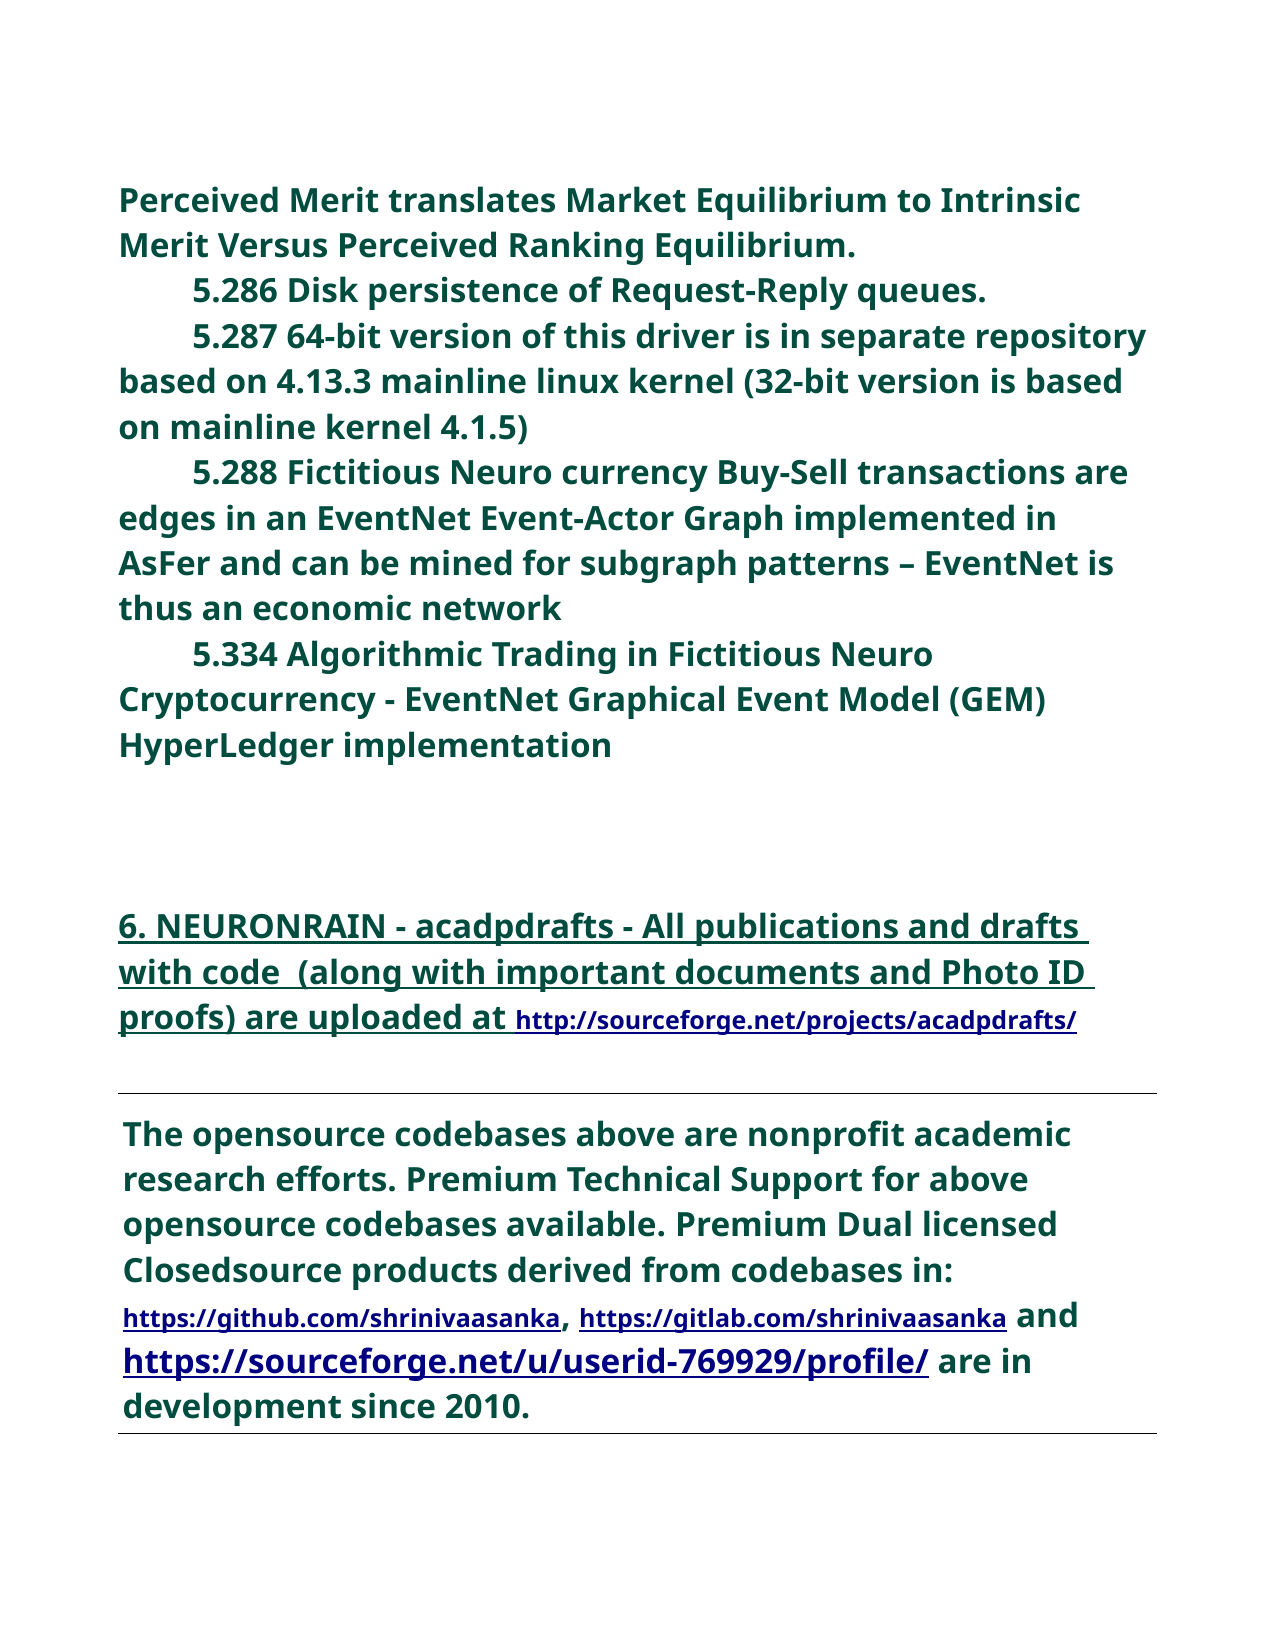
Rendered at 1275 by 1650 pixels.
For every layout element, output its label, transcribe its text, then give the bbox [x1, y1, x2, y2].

text 5.288 Fictitious Neuro currency Buy-Sell transactions are edges in an EventNet Event-Actor Graph implemented in AsFer and can be mined for subgraph patterns – EventNet is thus an economic network [118, 449, 1157, 631]
text 5.287 64-bit version of this driver is in separate repository based on 4.13.3 mainline linux kernel (32-bit version is based on mainline kernel 4.1.5) [118, 313, 1157, 449]
text 5.286 Disk persistence of Request-Reply queues. [118, 267, 1157, 313]
text Perceived Merit translates Market Equilibrium to Intrinsic Merit Versus Perceived Ranking Equilibrium. [118, 176, 1157, 267]
text The opensource codebases above are nonprofit academic research efforts. Premium Technical Support for above opensource codebases available. Premium Dual licensed Closedsource products derived from codebases in: https://github.com/shrinivaasanka, https://gitlab.com/shrinivaasanka and https://sourceforge.net/u/userid-769929/profile/ are in development since 2010. [118, 1106, 1157, 1433]
text 5.334 Algorithmic Trading in Fictitious Neuro Cryptocurrency - EventNet Graphical Event Model (GEM) HyperLedger implementation [118, 631, 1157, 767]
text 6. NEURONRAIN - acadpdrafts - All publications and drafts with code (along with important documents and Photo ID proofs) are uploaded at http://sourceforge.net/projects/acadpdrafts/ [118, 903, 1157, 1039]
